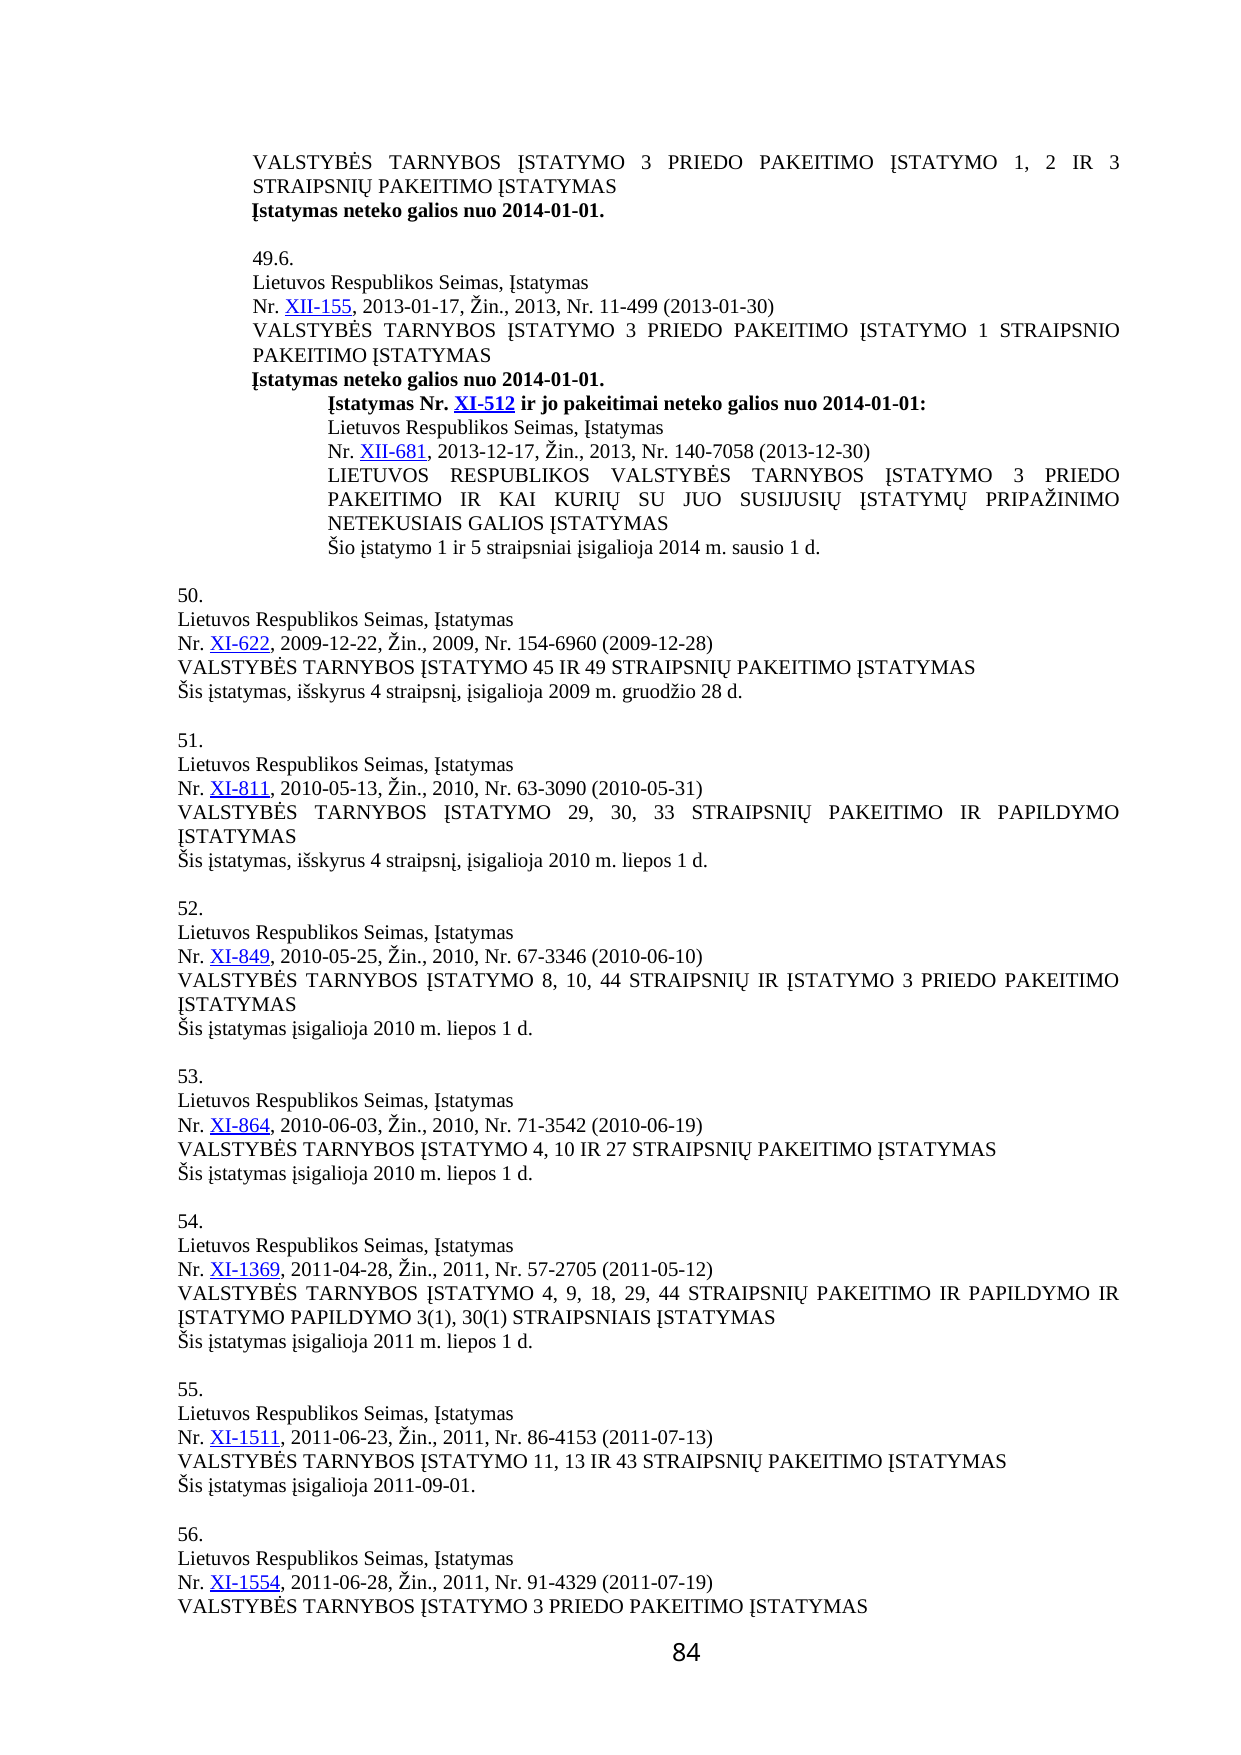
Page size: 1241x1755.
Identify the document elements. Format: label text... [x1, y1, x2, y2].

text Lietuvos Respublikos Seimas, Įstatymas [177, 607, 1120, 631]
text Šis įstatymas, išskyrus 4 straipsnį, įsigalioja 2009 m. gruodžio 28 d. [177, 679, 1120, 703]
text Lietuvos Respublikos Seimas, Įstatymas [177, 1401, 1120, 1425]
text VALSTYBĖS TARNYBOS ĮSTATYMO 45 IR 49 STRAIPSNIŲ PAKEITIMO ĮSTATYMAS [177, 655, 1120, 679]
text Nr. XII-681, 2013-12-17, Žin., 2013, Nr. 140-7058 (2013-12-30) [252, 439, 1120, 463]
text VALSTYBĖS TARNYBOS ĮSTATYMO 3 PRIEDO PAKEITIMO ĮSTATYMO 1, 2 IR 3 STRAIPSNIŲ PAKEITIMO ĮSTATYMAS [252, 150, 1120, 198]
text Nr. XI-1511, 2011-06-23, Žin., 2011, Nr. 86-4153 (2011-07-13) [177, 1425, 1120, 1449]
text VALSTYBĖS TARNYBOS ĮSTATYMO 8, 10, 44 STRAIPSNIŲ IR ĮSTATYMO 3 PRIEDO PAKEITIMO ĮSTATYMAS [177, 968, 1120, 1016]
text Įstatymas neteko galios nuo 2014-01-01. [177, 198, 1120, 222]
text Lietuvos Respublikos Seimas, Įstatymas [177, 920, 1120, 944]
text Šis įstatymas įsigalioja 2011 m. liepos 1 d. [177, 1329, 1126, 1353]
text Nr. XI-811, 2010-05-13, Žin., 2010, Nr. 63-3090 (2010-05-31) [177, 776, 1120, 800]
text Lietuvos Respublikos Seimas, Įstatymas [177, 270, 1120, 294]
text Nr. XI-1369, 2011-04-28, Žin., 2011, Nr. 57-2705 (2011-05-12) [177, 1257, 1120, 1281]
text 56. [177, 1522, 1120, 1546]
text Lietuvos Respublikos Seimas, Įstatymas [177, 1233, 1120, 1257]
text Įstatymas neteko galios nuo 2014-01-01. [177, 367, 1120, 391]
text Nr. XI-849, 2010-05-25, Žin., 2010, Nr. 67-3346 (2010-06-10) [177, 944, 1120, 968]
text Nr. XI-1554, 2011-06-28, Žin., 2011, Nr. 91-4329 (2011-07-19) [177, 1570, 1120, 1594]
text Nr. XI-622, 2009-12-22, Žin., 2009, Nr. 154-6960 (2009-12-28) [177, 631, 1120, 655]
text VALSTYBĖS TARNYBOS ĮSTATYMO 3 PRIEDO PAKEITIMO ĮSTATYMO 1 STRAIPSNIO PAKEITIMO ĮSTATYMAS [252, 318, 1120, 367]
text Lietuvos Respublikos Seimas, Įstatymas [177, 752, 1120, 776]
text 51. [177, 727, 1120, 752]
text VALSTYBĖS TARNYBOS ĮSTATYMO 4, 9, 18, 29, 44 STRAIPSNIŲ PAKEITIMO IR PAPILDYMO IR ĮSTATYMO PAPILDYMO 3(1), 30(1) STRAIPSNIAIS ĮSTATYMAS [177, 1281, 1120, 1329]
text 55. [177, 1377, 1120, 1401]
text VALSTYBĖS TARNYBOS ĮSTATYMO 3 PRIEDO PAKEITIMO ĮSTATYMAS [177, 1594, 1120, 1618]
text 53. [177, 1064, 1120, 1088]
text VALSTYBĖS TARNYBOS ĮSTATYMO 29, 30, 33 STRAIPSNIŲ PAKEITIMO IR PAPILDYMO ĮSTATYMAS [177, 800, 1120, 848]
text Šis įstatymas įsigalioja 2011-09-01. [177, 1473, 1126, 1497]
text Nr. XI-864, 2010-06-03, Žin., 2010, Nr. 71-3542 (2010-06-19) [177, 1112, 1120, 1137]
text Šis įstatymas įsigalioja 2010 m. liepos 1 d. [177, 1161, 1126, 1185]
text VALSTYBĖS TARNYBOS ĮSTATYMO 4, 10 IR 27 STRAIPSNIŲ PAKEITIMO ĮSTATYMAS [177, 1137, 1120, 1161]
text Šis įstatymas įsigalioja 2010 m. liepos 1 d. [177, 1016, 1120, 1040]
text 49.6. [177, 246, 1120, 270]
text LIETUVOS RESPUBLIKOS VALSTYBĖS TARNYBOS ĮSTATYMO 3 PRIEDO PAKEITIMO IR KAI KURIŲ SU JUO SUSIJUSIŲ ĮSTATYMŲ PRIPAŽINIMO NETEKUSIAIS GALIOS ĮSTATYMAS [327, 463, 1120, 535]
text Šis įstatymas, išskyrus 4 straipsnį, įsigalioja 2010 m. liepos 1 d. [177, 848, 1120, 872]
text Lietuvos Respublikos Seimas, Įstatymas [177, 1546, 1120, 1570]
text 50. [177, 583, 1120, 607]
text Šio įstatymo 1 ir 5 straipsniai įsigalioja 2014 m. sausio 1 d. [252, 535, 1120, 559]
text Nr. XII-155, 2013-01-17, Žin., 2013, Nr. 11-499 (2013-01-30) [177, 294, 1120, 318]
text VALSTYBĖS TARNYBOS ĮSTATYMO 11, 13 IR 43 STRAIPSNIŲ PAKEITIMO ĮSTATYMAS [177, 1449, 1120, 1473]
text 54. [177, 1209, 1120, 1233]
text Lietuvos Respublikos Seimas, Įstatymas [252, 415, 1120, 439]
text Įstatymas Nr. XI-512 ir jo pakeitimai neteko galios nuo 2014-01-01: [252, 391, 1120, 415]
text 52. [177, 896, 1120, 920]
text Lietuvos Respublikos Seimas, Įstatymas [177, 1088, 1120, 1112]
